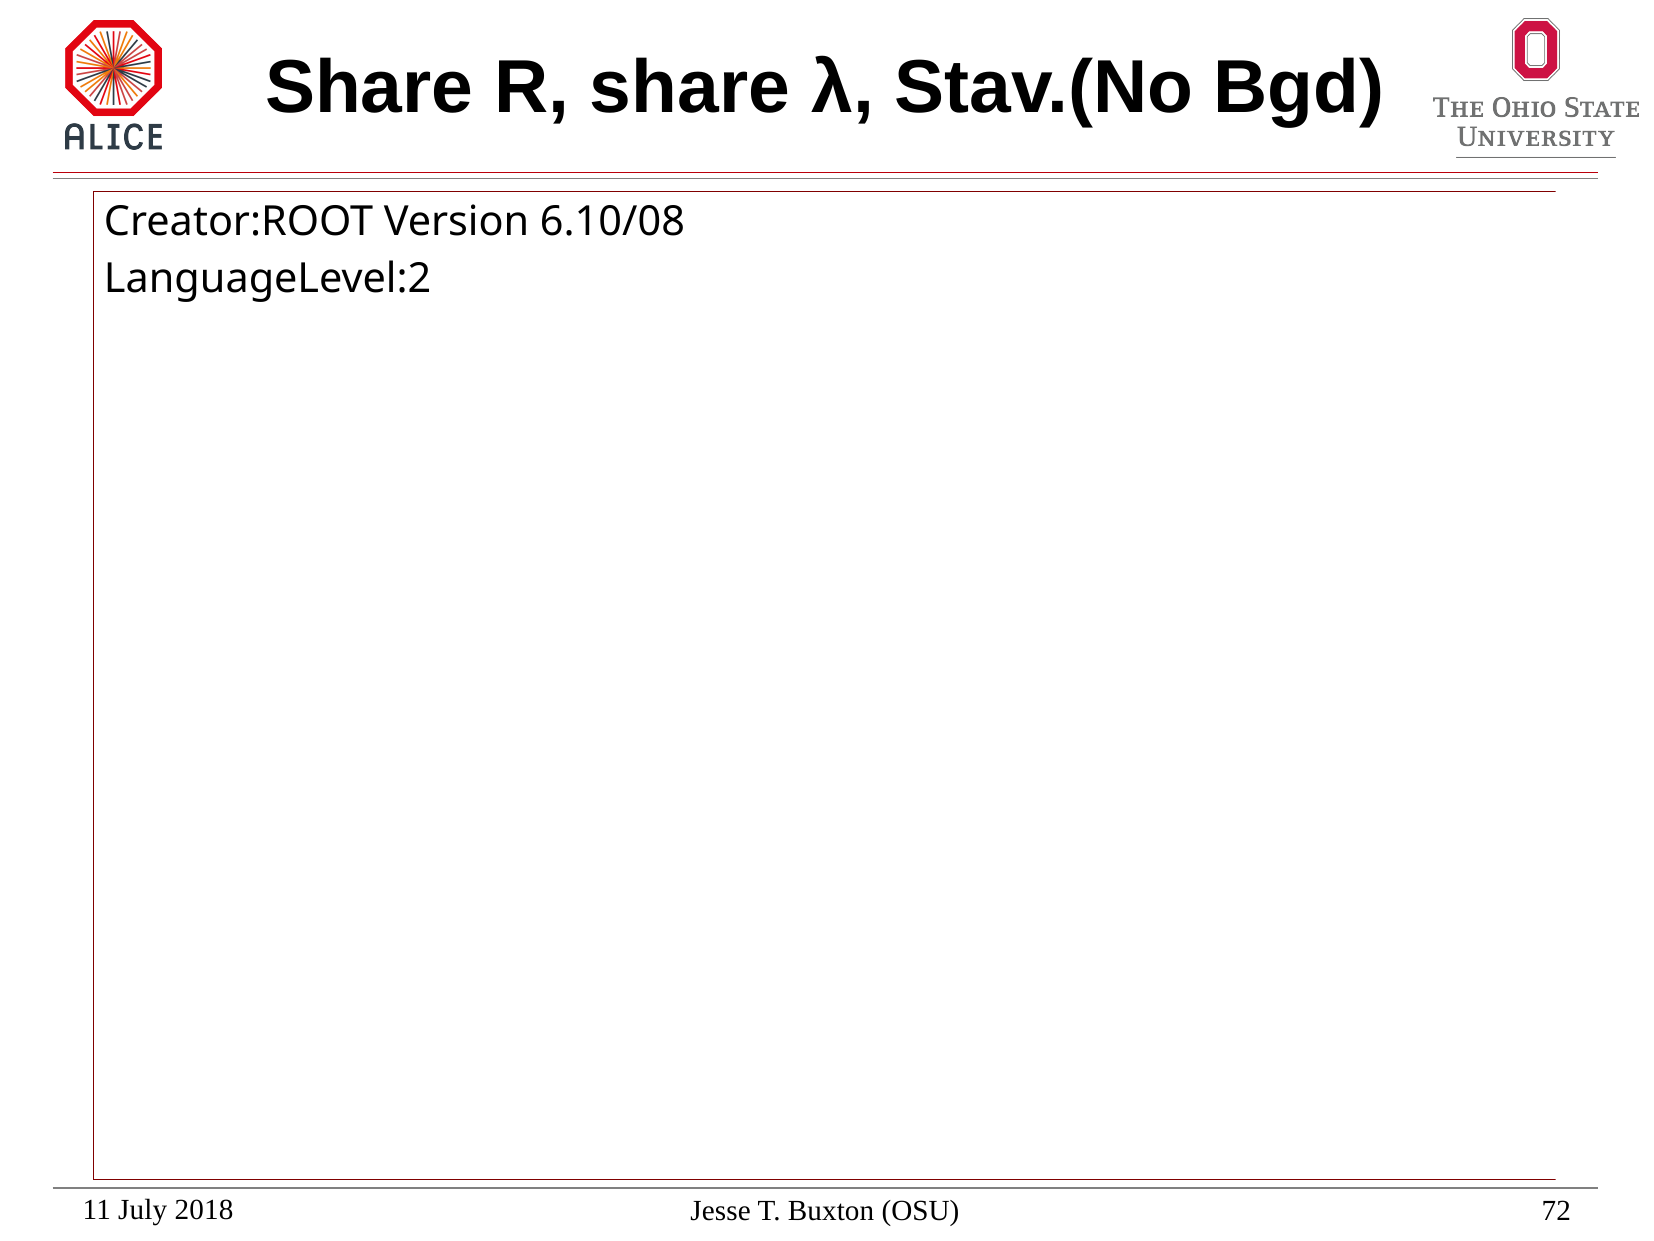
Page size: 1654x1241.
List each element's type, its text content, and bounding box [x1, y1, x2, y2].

picture [65, 20, 137, 150]
picture [1513, 5, 1642, 171]
picture [90, 188, 1556, 1180]
title Share R, share λ, Stav.(No Bgd) [137, 1, 1513, 172]
